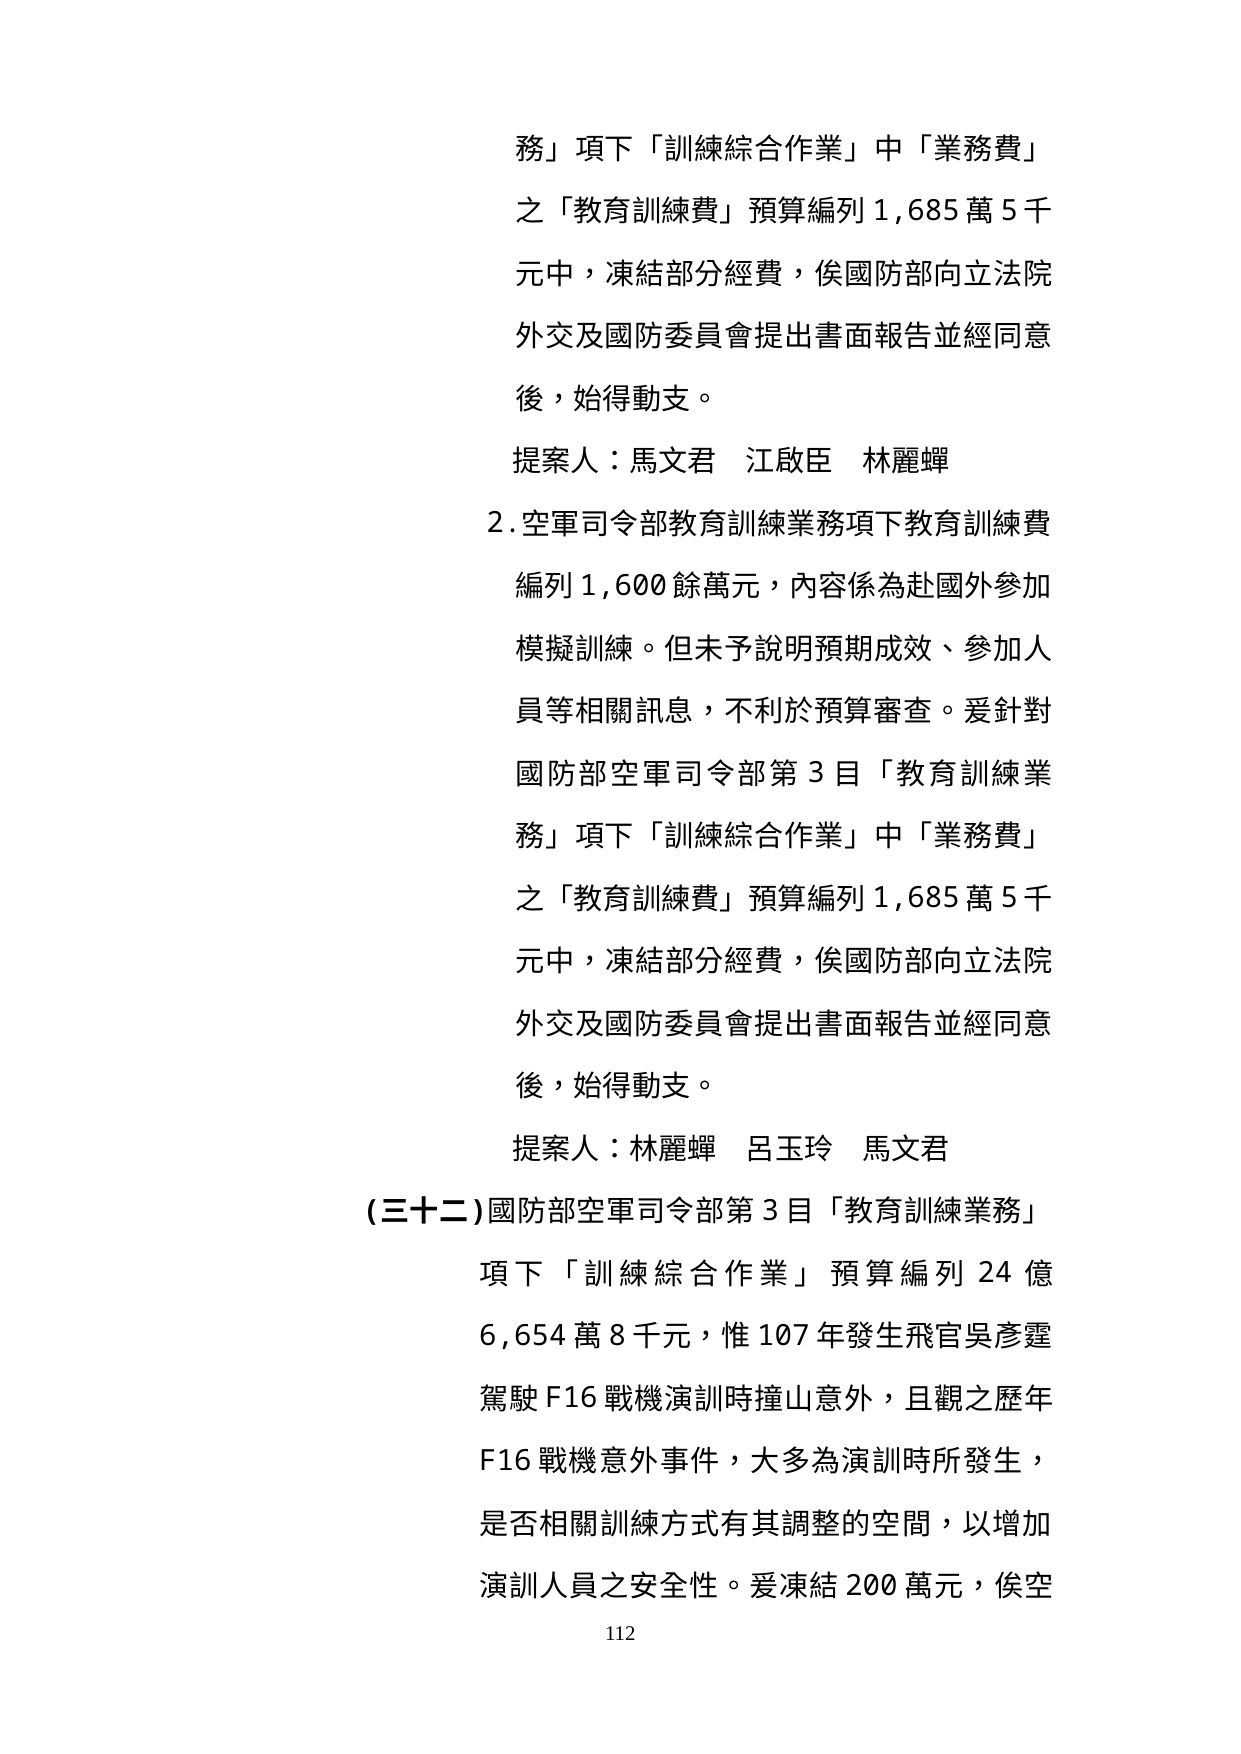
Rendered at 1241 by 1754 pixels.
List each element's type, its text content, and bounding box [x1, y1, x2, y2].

text 提案人：馬文君 江啟臣 林麗蟬 [512, 417, 1053, 480]
text (三十二)國防部空軍司令部第3目「教育訓練業務」項下「訓練綜合作業」預算編列24億6,654萬8千元，惟107年發生飛官吳彥霆駕駛F16戰機演訓時撞山意外，且觀之歷年F16戰機意外事件，大多為演訓時所發生，是否相關訓練方式有其調整的空間，以增加演訓人員之安全性。爰凍結200萬元，俟空 [362, 1167, 1053, 1605]
text 務」項下「訓練綜合作業」中「業務費」之「教育訓練費」預算編列1,685萬5千元中，凍結部分經費，俟國防部向立法院外交及國防委員會提出書面報告並經同意後，始得動支。 [486, 105, 1053, 417]
text 提案人：林麗蟬 呂玉玲 馬文君 [512, 1105, 1053, 1167]
text 2.空軍司令部教育訓練業務項下教育訓練費編列1,600餘萬元，內容係為赴國外參加模擬訓練。但未予說明預期成效、參加人員等相關訊息，不利於預算審查。爰針對國防部空軍司令部第3目「教育訓練業務」項下「訓練綜合作業」中「業務費」之「教育訓練費」預算編列1,685萬5千元中，凍結部分經費，俟國防部向立法院外交及國防委員會提出書面報告並經同意後，始得動支。 [486, 480, 1053, 1105]
